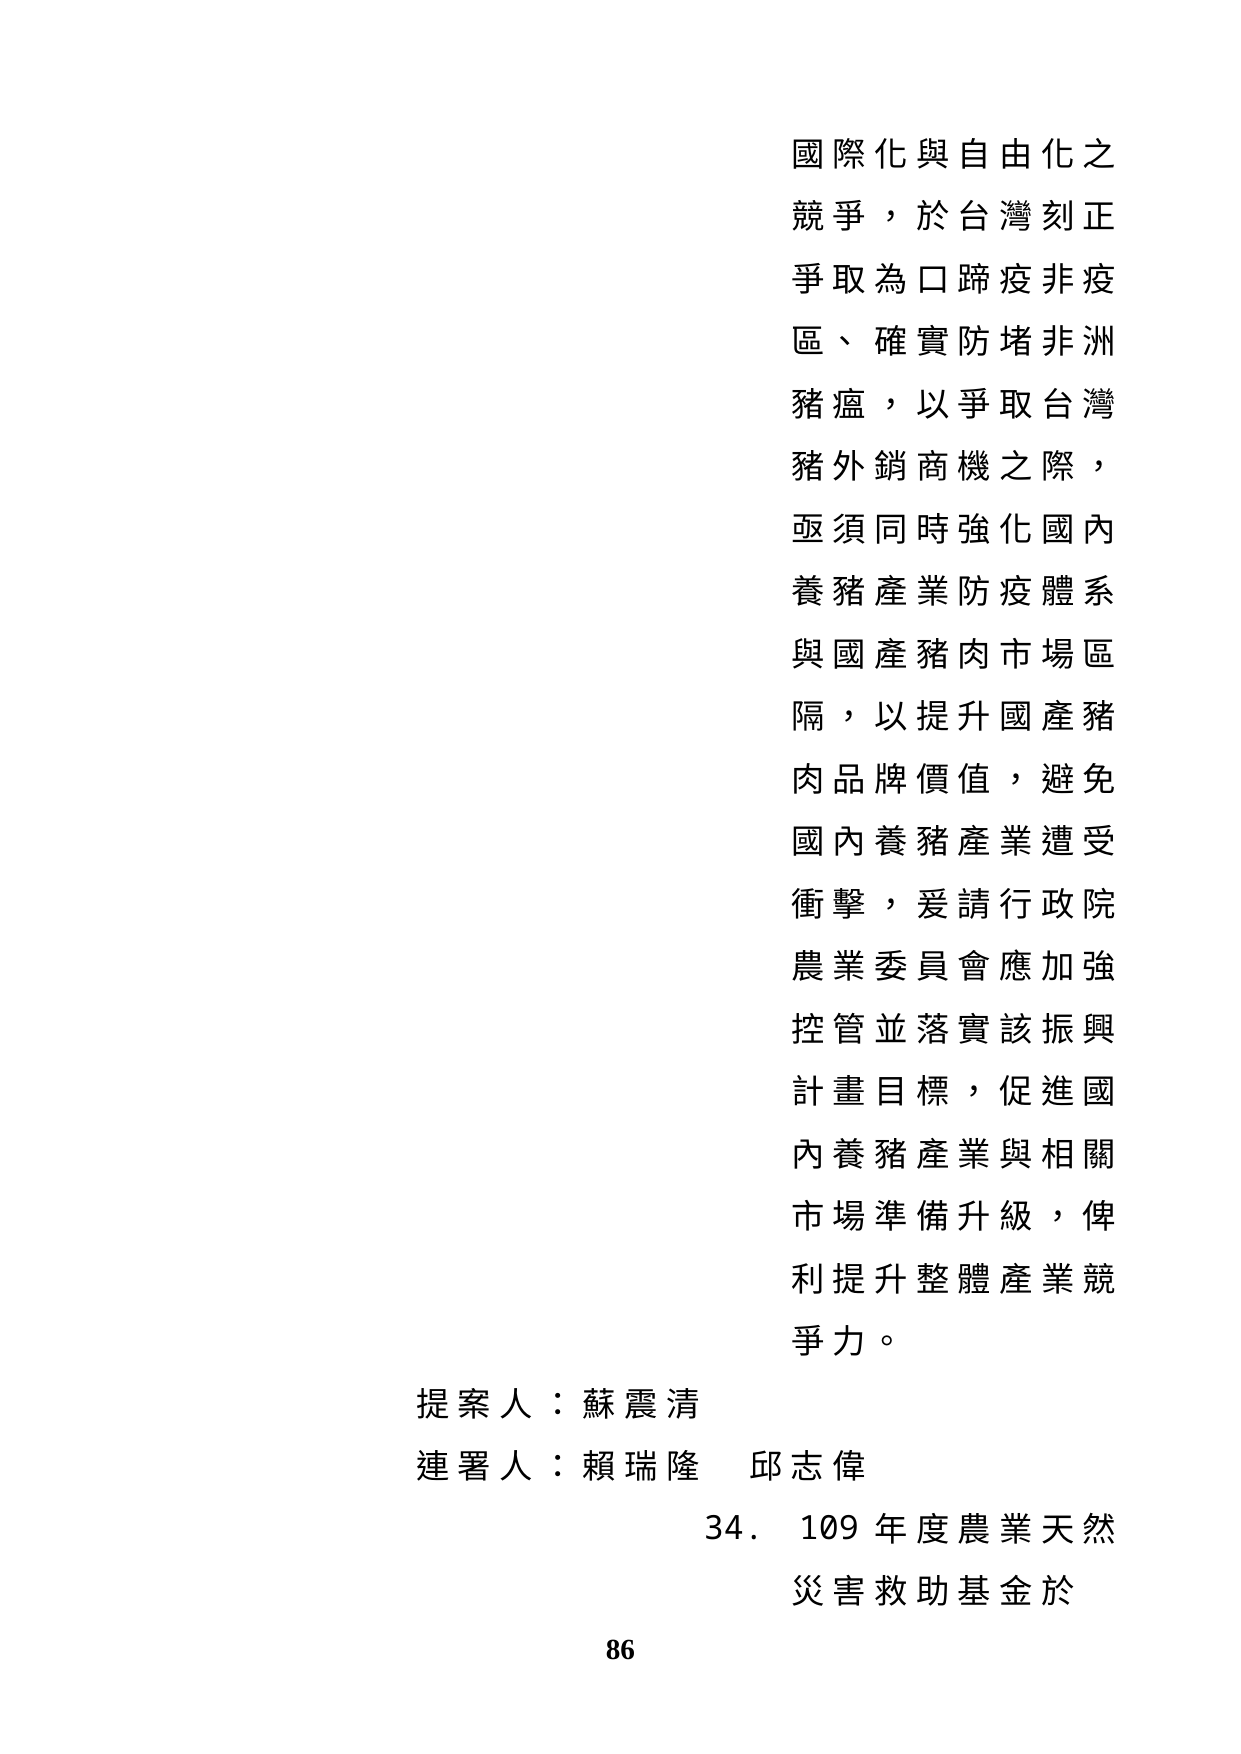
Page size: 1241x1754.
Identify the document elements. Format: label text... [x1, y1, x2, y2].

list 國際化與自由化之競爭，於台灣刻正爭取為口蹄疫非疫區、確實防堵非洲豬瘟，以爭取台灣豬外銷商機之際，亟須同時強化國內養豬產業防疫體系與國產豬肉市場區隔，以提升國產豬肉品牌價值，避免國內養豬產業遭受衝擊，爰請行政院農業委員會應加強控管並落實該振興計畫目標，促進國內養豬產業與相關市場準備升級，俾利提升整體產業競爭力。 [684, 110, 1120, 1360]
text 提案人：蘇震清 [293, 1360, 1120, 1423]
text 連署人：賴瑞隆 邱志偉 [293, 1423, 1120, 1485]
list 109年度農業天然災害救助基金於 [684, 1485, 1120, 1610]
